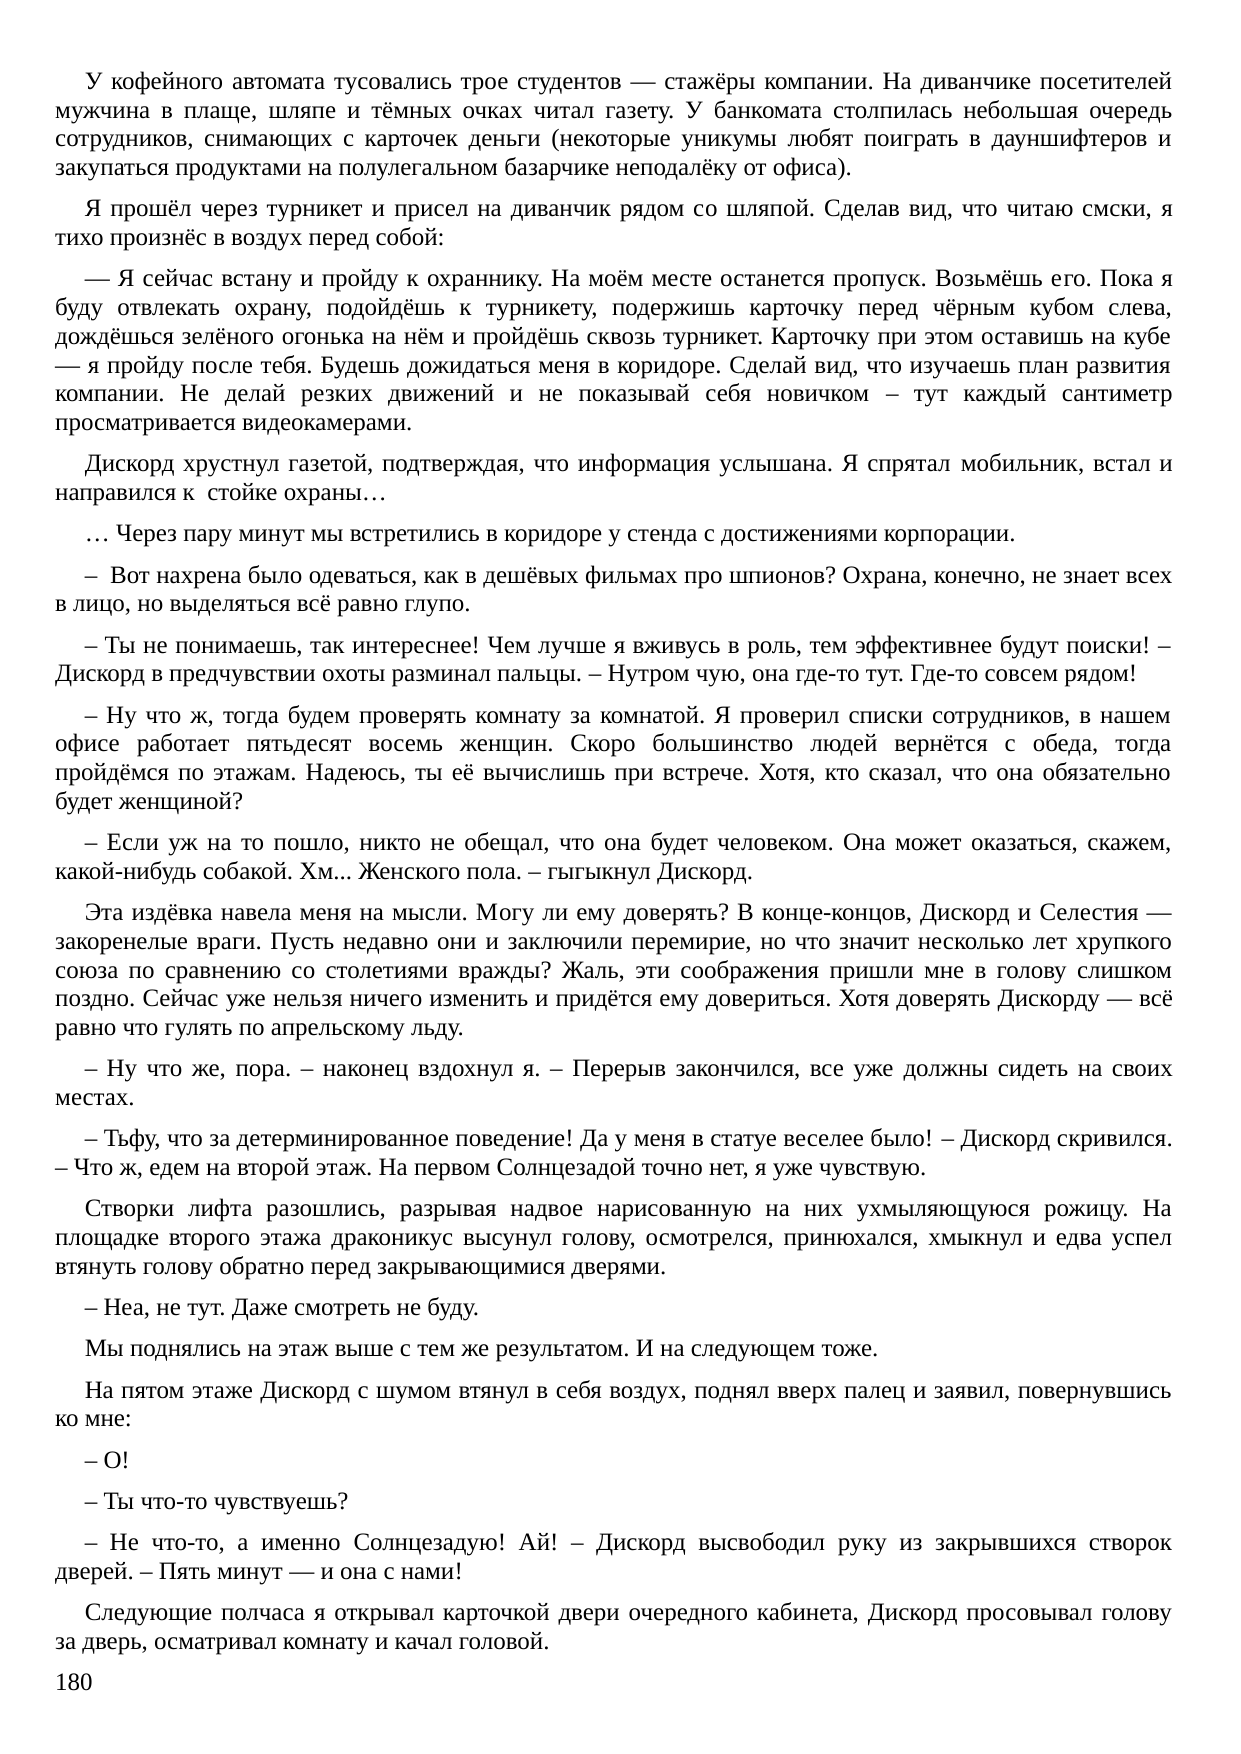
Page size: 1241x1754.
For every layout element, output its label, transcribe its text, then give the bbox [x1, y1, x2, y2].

text – Ну что ж, тогда будем проверять комнату за комнатой. Я проверил списки сотрудников, в нашем офисе работает пятьдесят восемь женщин. Скоро большинство людей вернётся с обеда, тогда пройдёмся по этажам. Надеюсь, ты её вычислишь при встрече. Хотя, кто сказал, что она обязательно будет женщиной? [55, 700, 1173, 815]
text Дискорд хрустнул газетой, подтверждая, что информация услышана. Я спрятал мобильник, встал и направился к стойке охраны… [55, 448, 1173, 506]
text – О! [55, 1445, 1173, 1473]
text – Не что-то, а именно Солнцезадую! Ай! – Дискорд высвободил руку из закрывшихся створок дверей. – Пять минут — и она с нами! [55, 1527, 1173, 1585]
text – Тьфу, что за детерминированное поведение! Да у меня в статуе веселее было! – Дискорд скривился. – Что ж, едем на второй этаж. На первом Солнцезадой точно нет, я уже чувствую. [55, 1123, 1173, 1181]
text – Ты что-то чувствуешь? [55, 1486, 1173, 1515]
text Эта издёвка навела меня на мысли. Могу ли ему доверять? В конце-концов, Дискорд и Селестия — закоренелые враги. Пусть недавно они и заключили перемирие, но что значит несколько лет хрупкого союза по сравнению со столетиями вражды? Жаль, эти соображения пришли мне в голову слишком поздно. Сейчас уже нельзя ничего изменить и придётся ему довериться. Хотя доверять Дискорду — всё равно что гулять по апрельскому льду. [55, 897, 1173, 1041]
text – Ты не понимаешь, так интереснее! Чем лучше я вживусь в роль, тем эффективнее будут поиски! –Дискорд в предчувствии охоты разминал пальцы. – Нутром чую, она где-то тут. Где-то совсем рядом! [55, 630, 1173, 687]
text Следующие полчаса я открывал карточкой двери очередного кабинета, Дискорд просовывал голову за дверь, осматривал комнату и качал головой. [55, 1597, 1173, 1655]
text — Я сейчас встану и пройду к охраннику. На моём месте останется пропуск. Возьмёшь его. Пока я буду отвлекать охрану, подойдёшь к турникету, подержишь карточку перед чёрным кубом слева, дождёшься зелёного огонька на нём и пройдёшь сквозь турникет. Карточку при этом оставишь на кубе — я пройду после тебя. Будешь дожидаться меня в коридоре. Сделай вид, что изучаешь план развития компании. Не делай резких движений и не показывай себя новичком – тут каждый сантиметр просматривается видеокамерами. [55, 263, 1173, 436]
text – Ну что же, пора. – наконец вздохнул я. – Перерыв закончился, все уже должны сидеть на своих местах. [55, 1053, 1173, 1111]
text Я прошёл через турникет и присел на диванчик рядом со шляпой. Сделав вид, что читаю смски, я тихо произнёс в воздух перед собой: [55, 193, 1173, 251]
text На пятом этаже Дискорд с шумом втянул в себя воздух, поднял вверх палец и заявил, повернувшись ко мне: [55, 1375, 1173, 1432]
text Мы поднялись на этаж выше с тем же результатом. И на следующем тоже. [55, 1333, 1173, 1362]
text У кофейного автомата тусовались трое студентов — стажёры компании. На диванчике посетителей мужчина в плаще, шляпе и тёмных очках читал газету. У банкомата столпилась небольшая очередь сотрудников, снимающих с карточек деньги (некоторые уникумы любят поиграть в дауншифтеров и закупаться продуктами на полулегальном базарчике неподалёку от офиса). [55, 66, 1173, 181]
text – Неа, не тут. Даже смотреть не буду. [55, 1292, 1173, 1321]
text – Вот нахрена было одеваться, как в дешёвых фильмах про шпионов? Охрана, конечно, не знает всех в лицо, но выделяться всё равно глупо. [55, 560, 1173, 617]
text … Через пару минут мы встретились в коридоре у стенда с достижениями корпорации. [55, 518, 1173, 547]
text Створки лифта разошлись, разрывая надвое нарисованную на них ухмыляющуюся рожицу. На площадке второго этажа драконикус высунул голову, осмотрелся, принюхался, хмыкнул и едва успел втянуть голову обратно перед закрывающимися дверями. [55, 1193, 1173, 1280]
text – Если уж на то пошло, никто не обещал, что она будет человеком. Она может оказаться, скажем, какой-нибудь собакой. Хм... Женского пола. – гыгыкнул Дискорд. [55, 827, 1173, 885]
